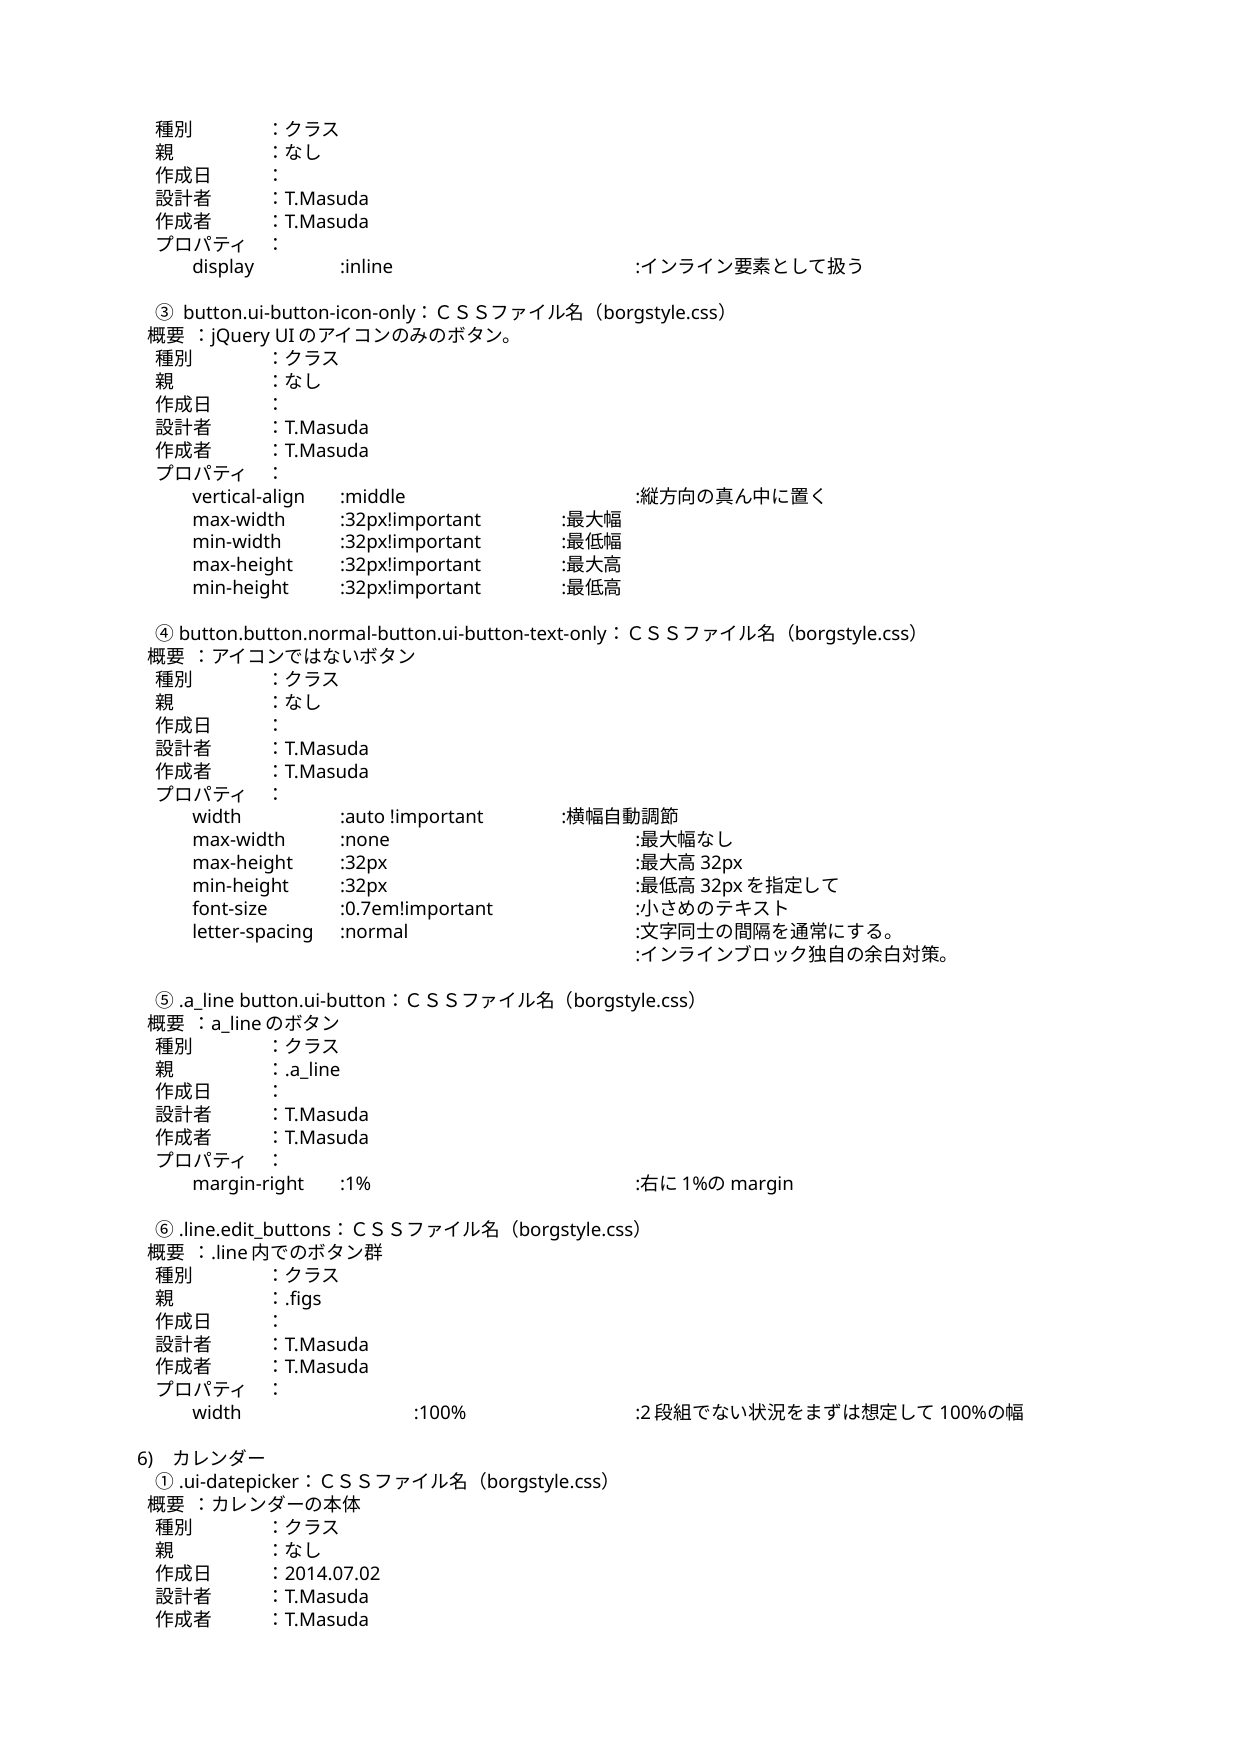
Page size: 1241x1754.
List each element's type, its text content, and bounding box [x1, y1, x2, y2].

text 親 ：なし [118, 1539, 1122, 1562]
text 設計者 ：T.Masuda [118, 416, 1122, 439]
text プロパティ ： [118, 233, 1122, 256]
text ③ button.ui-button-icon-only：ＣＳＳファイル名（borgstyle.css） [118, 301, 1122, 324]
text 作成日 ：2014.07.02 [118, 1562, 1122, 1585]
text 親 ：なし [118, 141, 1122, 164]
text 設計者 ：T.Masuda [118, 187, 1122, 210]
text max-height :32px!important :最大高 [118, 553, 1122, 576]
text max-width :none :最大幅なし [118, 828, 1122, 851]
text margin-right :1% :右に1%のmargin [118, 1172, 1122, 1195]
text 親 ：なし [118, 691, 1122, 714]
text min-height :32px!important :最低高 [118, 576, 1122, 599]
text width :auto !important :横幅自動調節 [118, 806, 1122, 828]
text 作成者 ：T.Masuda [118, 760, 1122, 783]
text font-size :0.7em!important :小さめのテキスト [118, 897, 1122, 920]
text 作成者 ：T.Masuda [118, 439, 1122, 462]
text 作成者 ：T.Masuda [118, 1126, 1122, 1149]
text max-height :32px :最大高32px [118, 851, 1122, 874]
text :インラインブロック独自の余白対策。 [118, 943, 1122, 966]
text 親 ：.figs [118, 1287, 1122, 1310]
text プロパティ ： [118, 783, 1122, 806]
text ⑤ .a_line button.ui-button：ＣＳＳファイル名（borgstyle.css） [118, 989, 1122, 1012]
text min-width :32px!important :最低幅 [118, 531, 1122, 553]
text 種別 ：クラス [118, 1516, 1122, 1539]
text max-width :32px!important :最大幅 [118, 508, 1122, 531]
text 親 ：.a_line [118, 1058, 1122, 1081]
text 設計者 ：T.Masuda [118, 737, 1122, 760]
text 作成日 ： [118, 393, 1122, 416]
text 種別 ：クラス [118, 668, 1122, 691]
text ④ button.button.normal-button.ui-button-text-only：ＣＳＳファイル名（borgstyle.css） [118, 622, 1122, 645]
text 概要 ：アイコンではないボタン [118, 645, 1122, 668]
text 作成日 ： [118, 164, 1122, 187]
text min-height :32px :最低高32pxを指定して [118, 874, 1122, 897]
text 設計者 ：T.Masuda [118, 1333, 1122, 1356]
text width :100% :2段組でない状況をまずは想定して100%の幅 [118, 1401, 1122, 1424]
text 設計者 ：T.Masuda [118, 1585, 1122, 1608]
text letter-spacing :normal :文字同士の間隔を通常にする。 [118, 920, 1122, 943]
text 設計者 ：T.Masuda [118, 1103, 1122, 1126]
text プロパティ ： [118, 1378, 1122, 1401]
text 概要 ：a_lineのボタン [118, 1012, 1122, 1035]
text プロパティ ： [118, 1149, 1122, 1172]
text 作成者 ：T.Masuda [118, 1356, 1122, 1378]
text 種別 ：クラス [118, 1264, 1122, 1287]
text 6) カレンダー [118, 1447, 1122, 1470]
text 作成者 ：T.Masuda [118, 210, 1122, 233]
text プロパティ ： [118, 462, 1122, 485]
text 概要 ：.line内でのボタン群 [118, 1241, 1122, 1264]
text display :inline :インライン要素として扱う [118, 256, 1122, 278]
text 作成日 ： [118, 1310, 1122, 1333]
text ① .ui-datepicker：ＣＳＳファイル名（borgstyle.css） [118, 1470, 1122, 1493]
text 作成日 ： [118, 714, 1122, 737]
text 種別 ：クラス [118, 1035, 1122, 1058]
text ⑥ .line.edit_buttons：ＣＳＳファイル名（borgstyle.css） [118, 1218, 1122, 1241]
text 種別 ：クラス [118, 118, 1122, 141]
text vertical-align :middle :縦方向の真ん中に置く [118, 485, 1122, 508]
text 作成日 ： [118, 1081, 1122, 1103]
text 概要 ：jQuery UIのアイコンのみのボタン。 [118, 324, 1122, 347]
text 作成者 ：T.Masuda [118, 1608, 1122, 1631]
text 親 ：なし [118, 370, 1122, 393]
text 種別 ：クラス [118, 347, 1122, 370]
text 概要 ：カレンダーの本体 [118, 1493, 1122, 1516]
